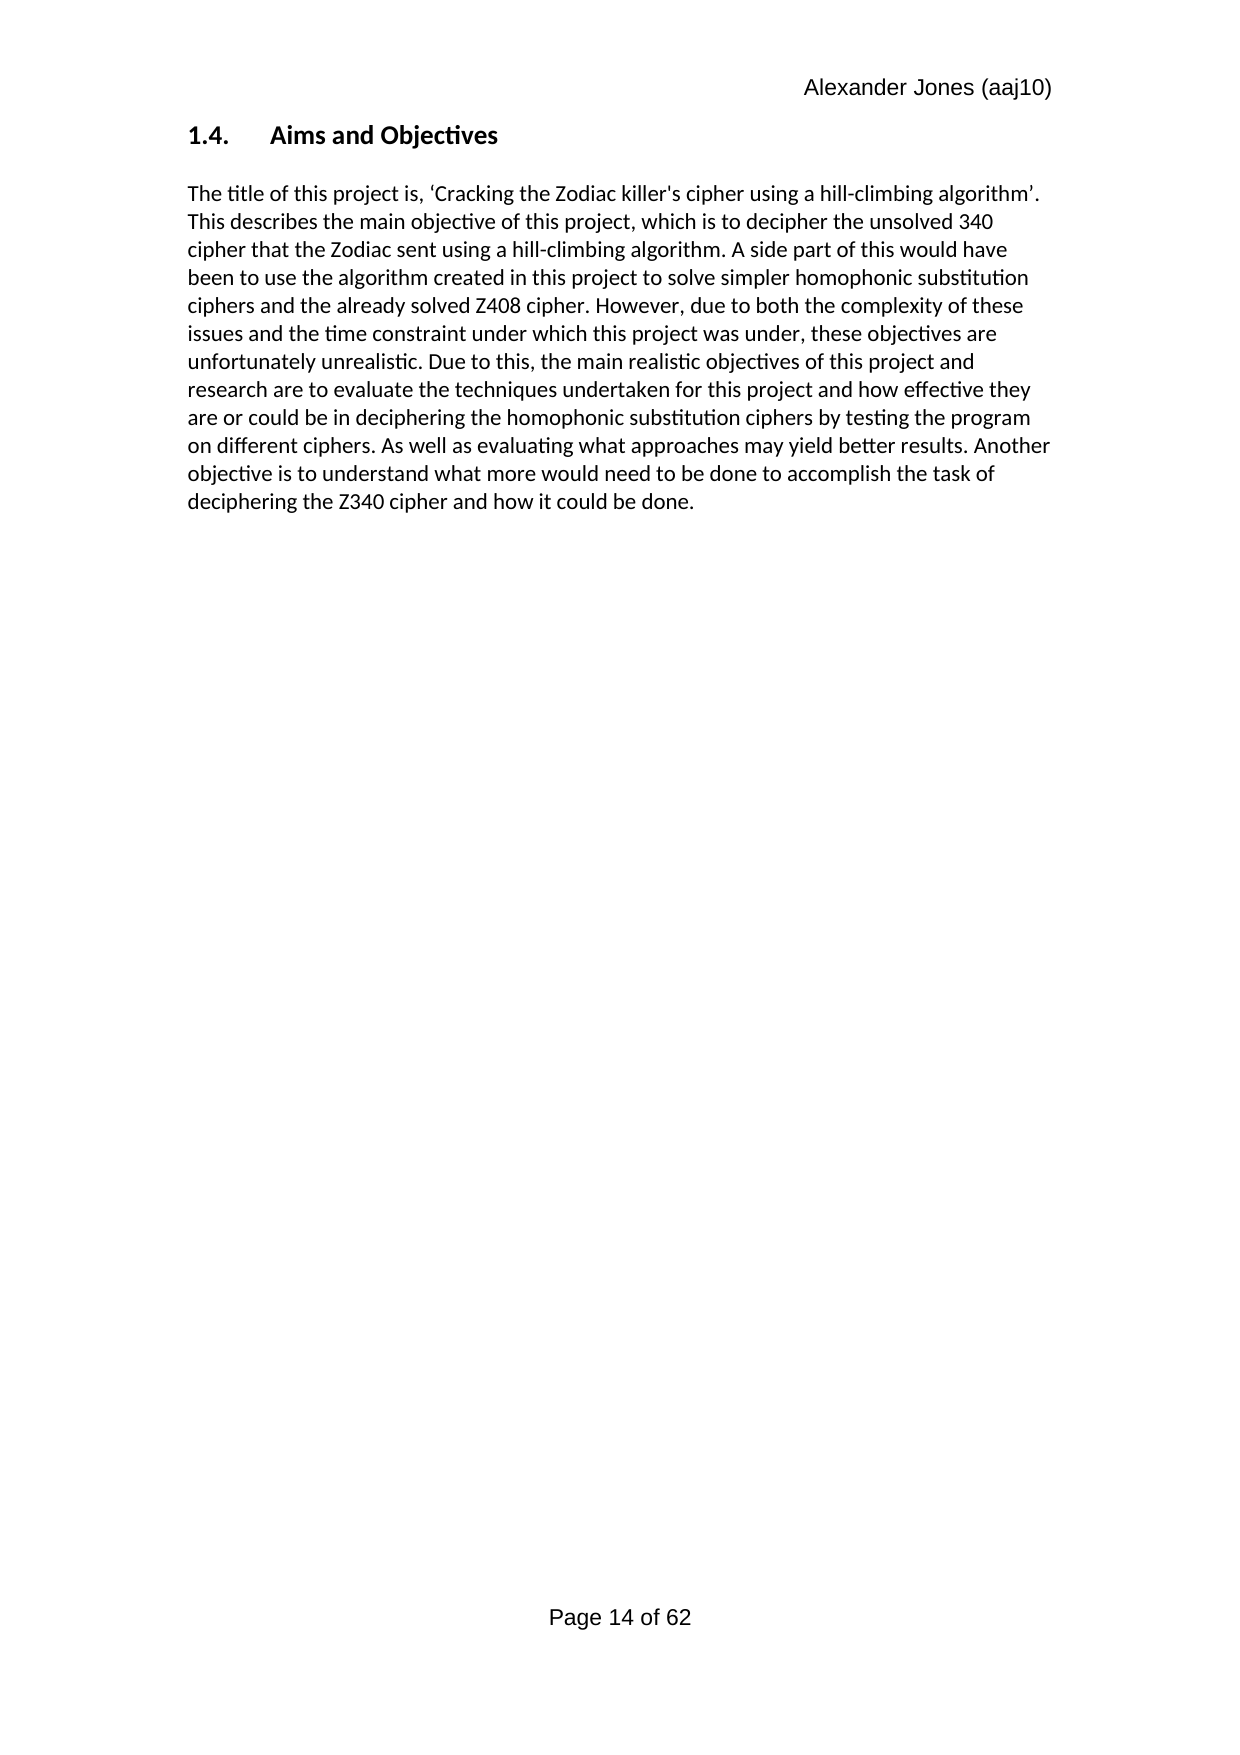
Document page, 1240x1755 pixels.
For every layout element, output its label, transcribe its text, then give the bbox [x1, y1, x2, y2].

text The title of this project is, ‘Cracking the Zodiac killer's cipher using a hill-climbing algorithm’. This describes the main objective of this project, which is to decipher the unsolved 340 cipher that the Zodiac sent using a hill-climbing algorithm. A side part of this would have been to use the algorithm created in this project to solve simpler homophonic substitution ciphers and the already solved Z408 cipher. However, due to both the complexity of these issues and the time constraint under which this project was under, these objectives are unfortunately unrealistic. Due to this, the main realistic objectives of this project and research are to evaluate the techniques undertaken for this project and how effective they are or could be in deciphering the homophonic substitution ciphers by testing the program on different ciphers. As well as evaluating what approaches may yield better results. Another objective is to understand what more would need to be done to accomplish the task of deciphering the Z340 cipher and how it could be done. [187, 179, 1052, 515]
subtitle Aims and Objectives [187, 118, 1052, 151]
